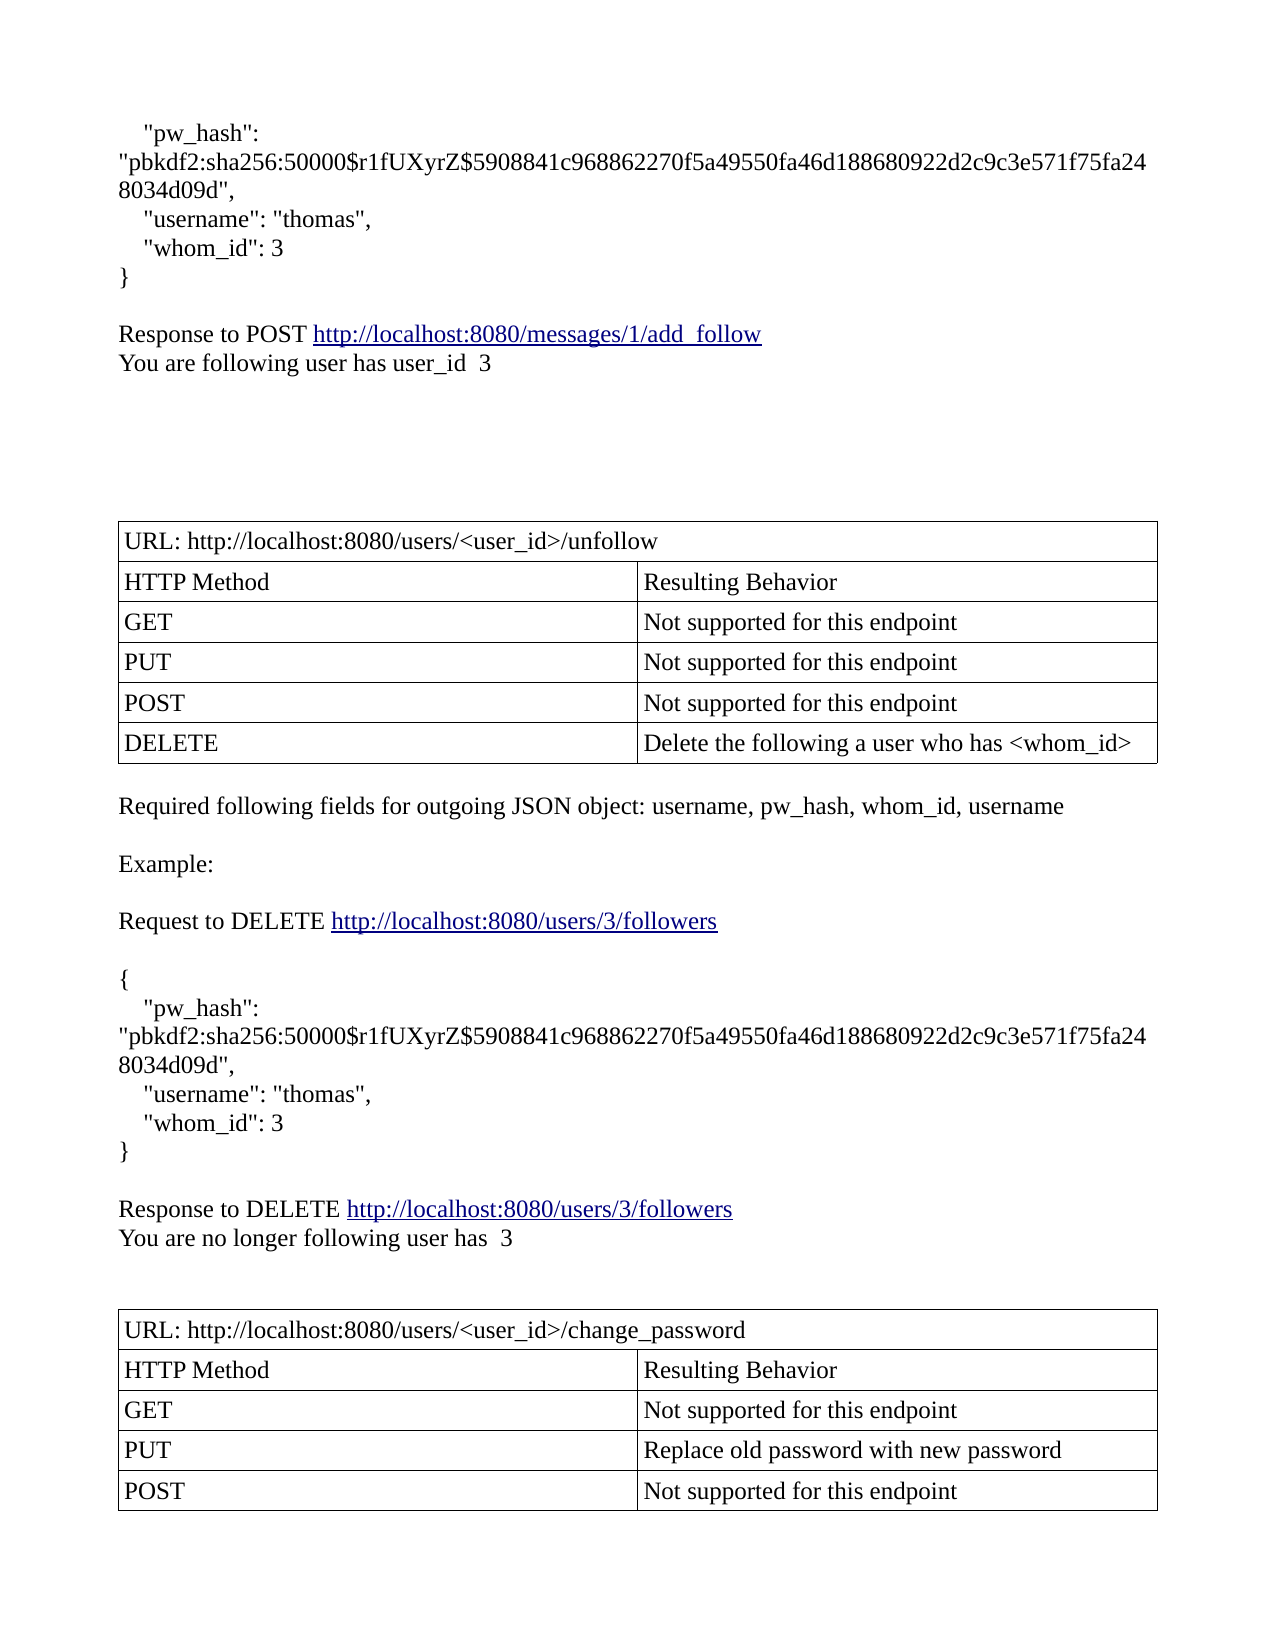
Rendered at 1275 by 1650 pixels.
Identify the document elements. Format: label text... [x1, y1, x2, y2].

text Request to DELETE http://localhost:8080/users/3/followers [118, 906, 1157, 935]
text } [118, 262, 1157, 291]
table_cell DELETE [119, 723, 637, 762]
table_cell Not supported for this endpoint [638, 602, 1157, 642]
table_cell POST [119, 1471, 637, 1510]
text "username": "thomas", [118, 204, 1157, 233]
text "whom_id": 3 [118, 233, 1157, 262]
text "whom_id": 3 [118, 1108, 1157, 1136]
table_cell Delete the following a user who has <whom_id> [638, 723, 1157, 762]
table_header URL: http://localhost:8080/users/<user_id>/change_password [119, 1310, 1157, 1349]
table_cell Replace old password with new password [638, 1431, 1157, 1470]
table_cell Resulting Behavior [638, 1350, 1157, 1389]
table_cell PUT [119, 643, 637, 682]
table_cell Not supported for this endpoint [638, 643, 1157, 682]
text Example: [118, 849, 1157, 878]
text You are following user has user_id 3 [118, 348, 1157, 377]
table_cell Not supported for this endpoint [638, 1471, 1157, 1510]
table_cell PUT [119, 1431, 637, 1470]
text "username": "thomas", [118, 1079, 1157, 1108]
text { [118, 964, 1157, 993]
table_cell Not supported for this endpoint [638, 1391, 1157, 1430]
text You are no longer following user has 3 [118, 1223, 1157, 1251]
table_cell POST [119, 683, 637, 722]
text Required following fields for outgoing JSON object: username, pw_hash, whom_id, username [118, 791, 1157, 820]
table_cell GET [119, 602, 637, 642]
table_cell GET [119, 1391, 637, 1430]
text "pw_hash": "pbkdf2:sha256:50000$r1fUXyrZ$5908841c968862270f5a49550fa46d188680922d2c9c3e571f75fa248034d09d", [118, 118, 1157, 204]
table_cell HTTP Method [119, 1350, 637, 1389]
table_header URL: http://localhost:8080/users/<user_id>/unfollow [119, 522, 1157, 561]
text } [118, 1136, 1157, 1165]
table_cell HTTP Method [119, 562, 637, 601]
text Response to DELETE http://localhost:8080/users/3/followers [118, 1194, 1157, 1223]
text "pw_hash": "pbkdf2:sha256:50000$r1fUXyrZ$5908841c968862270f5a49550fa46d188680922d2c9c3e571f75fa248034d09d", [118, 993, 1157, 1079]
table_cell Not supported for this endpoint [638, 683, 1157, 722]
text Response to POST http://localhost:8080/messages/1/add_follow [118, 319, 1157, 348]
table_cell Resulting Behavior [638, 562, 1157, 601]
